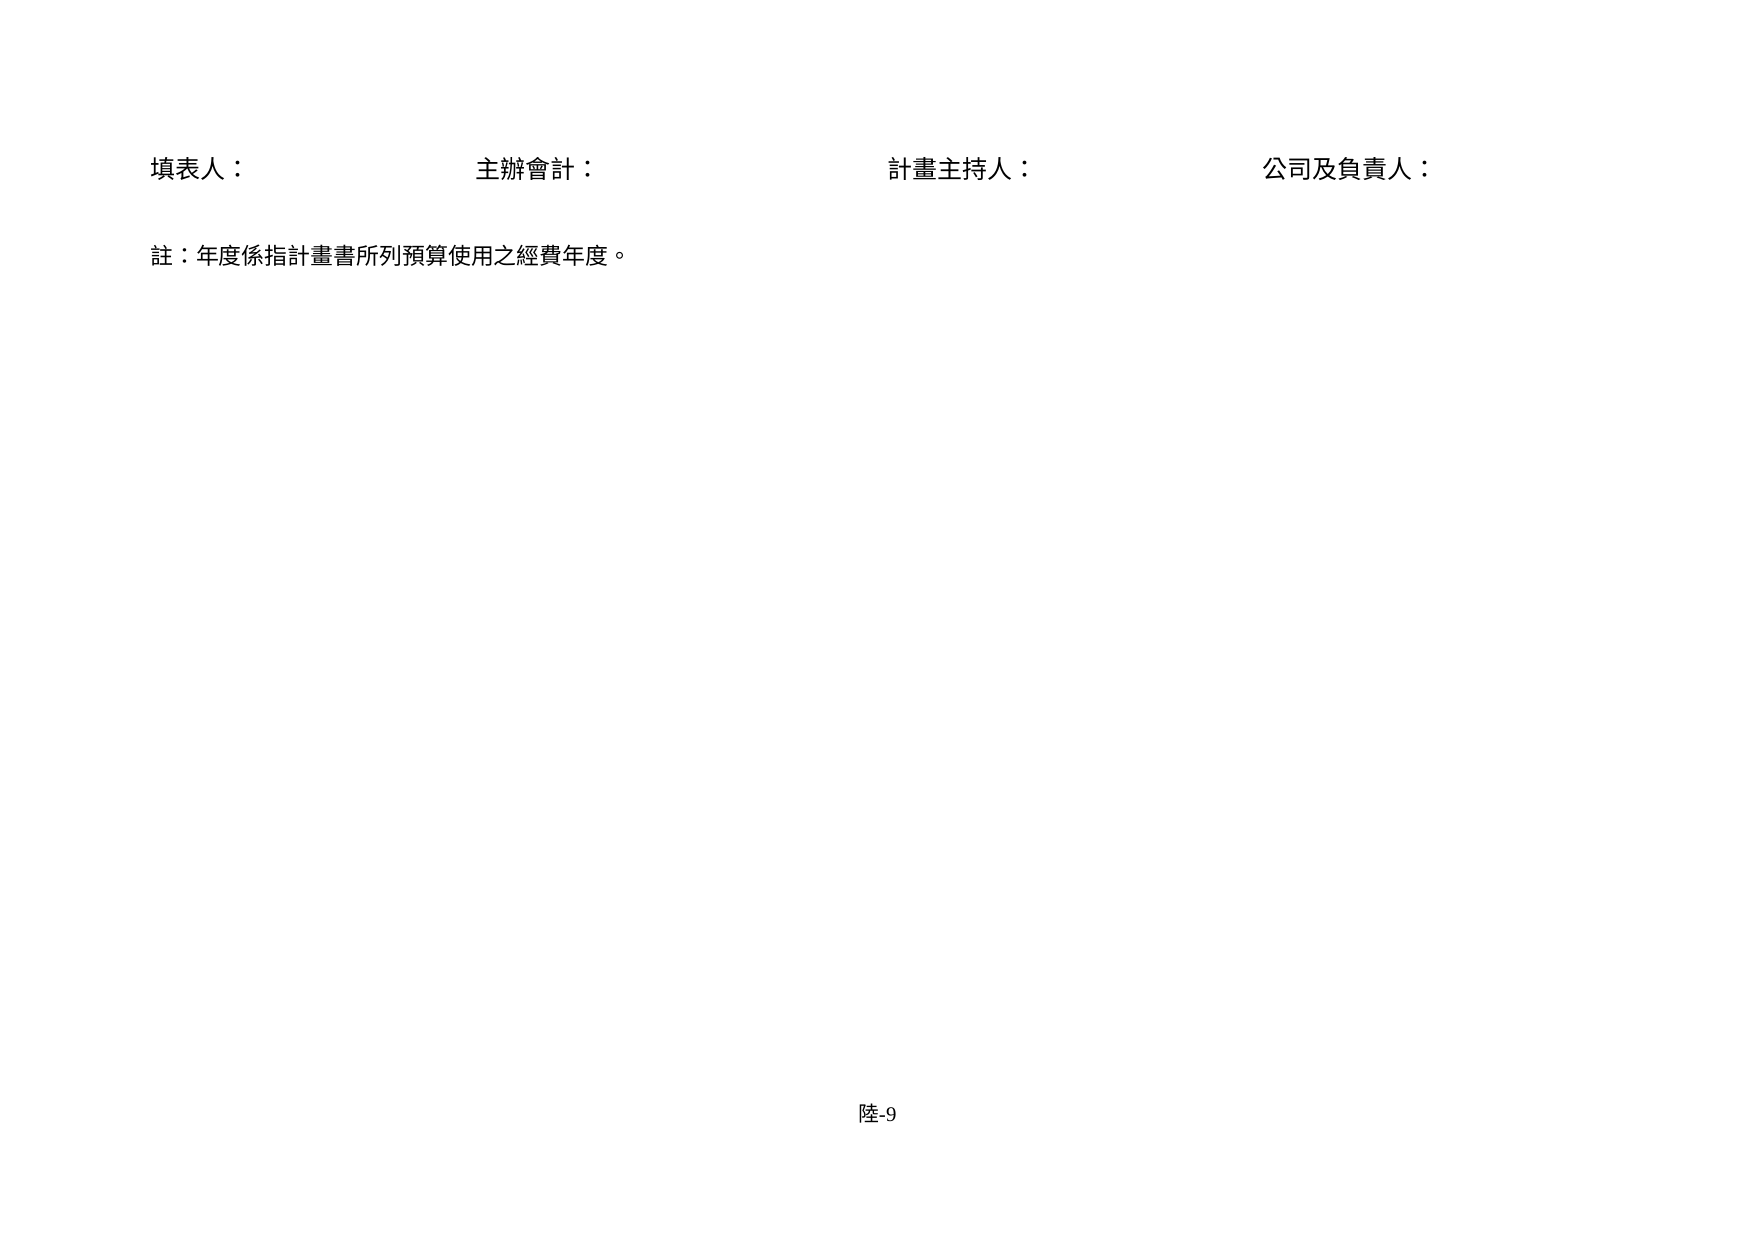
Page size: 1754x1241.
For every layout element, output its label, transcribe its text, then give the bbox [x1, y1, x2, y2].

text 註：年度係指計畫書所列預算使用之經費年度。 [150, 238, 1604, 271]
text 填表人： 主辦會計： 計畫主持人： 公司及負責人： [150, 150, 1604, 186]
